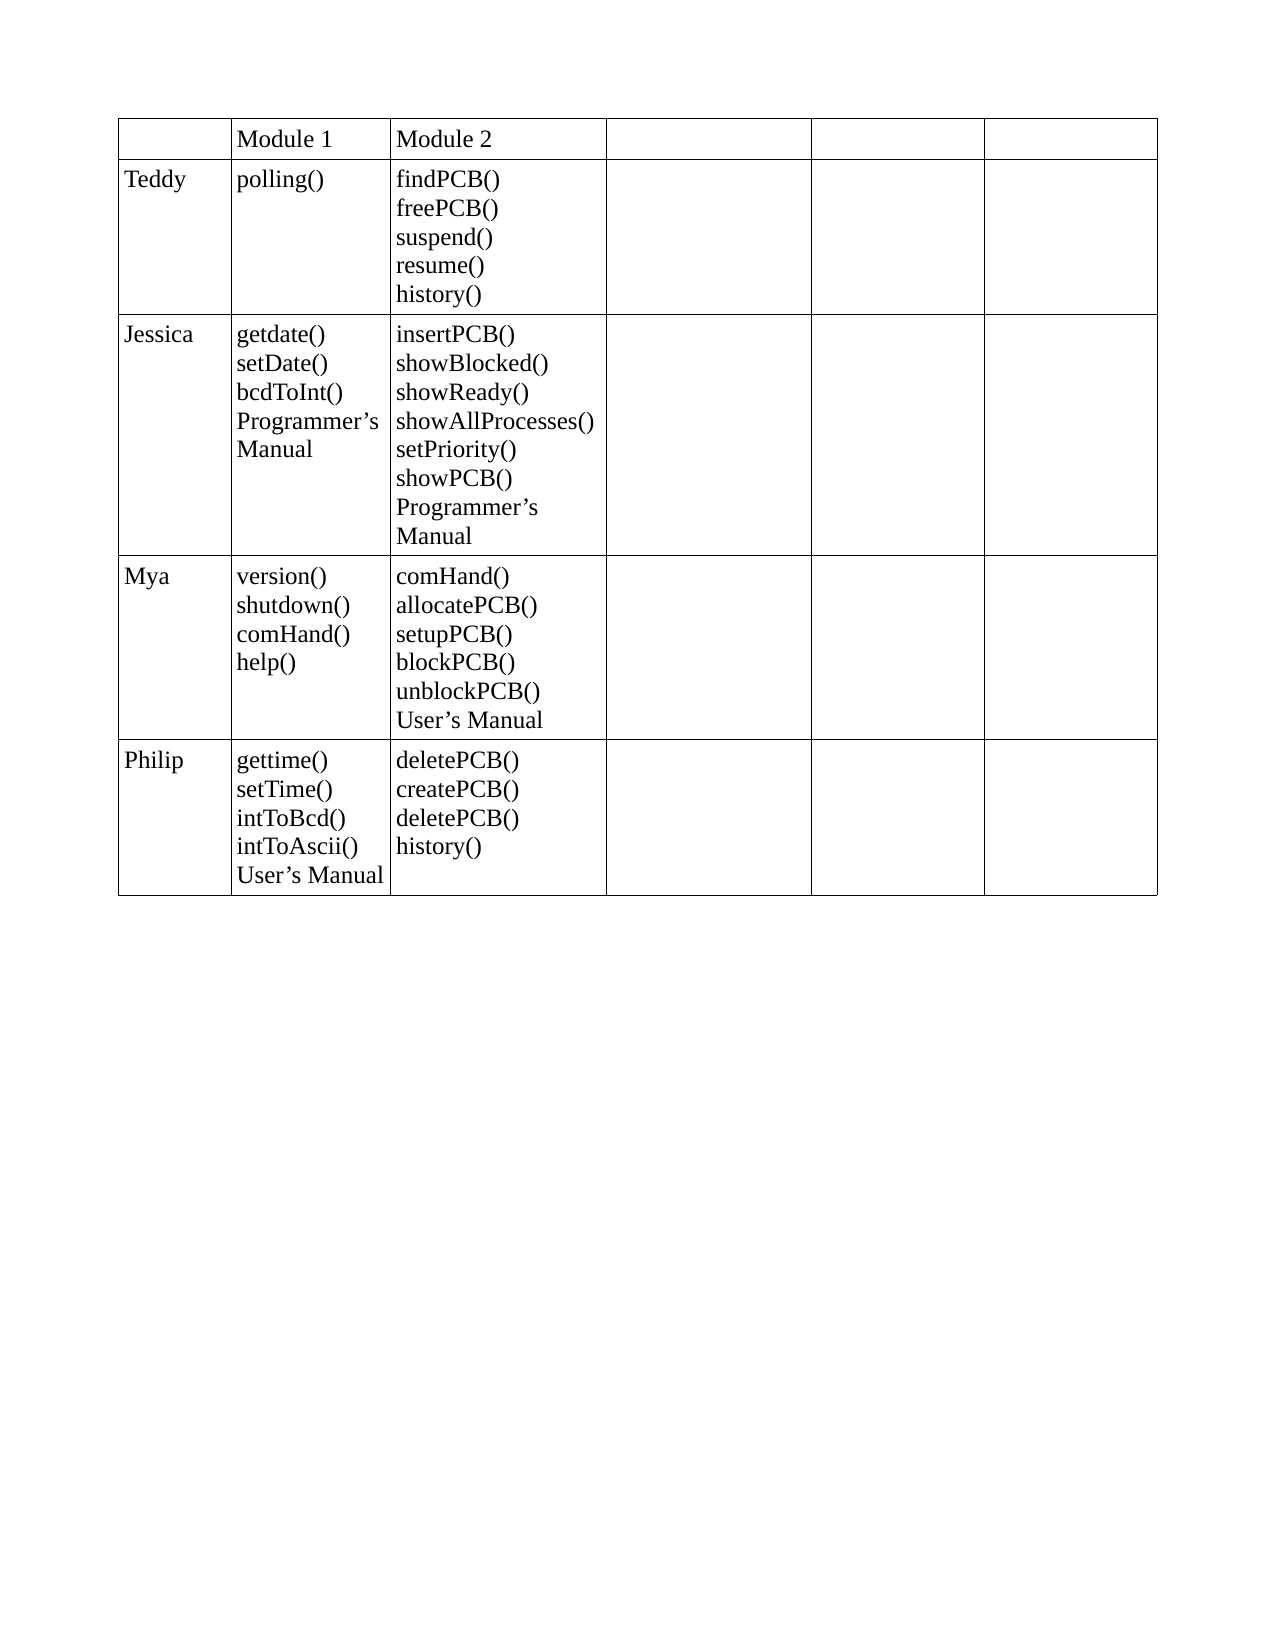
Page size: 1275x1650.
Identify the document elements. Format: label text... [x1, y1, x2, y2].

table_cell [607, 740, 811, 895]
table_cell version() shutdown() comHand() help() [232, 556, 390, 739]
table_header [607, 119, 811, 158]
table_cell [985, 315, 1157, 555]
table_header [119, 119, 231, 158]
table_cell insertPCB() showBlocked() showReady() showAllProcesses() setPriority() showPCB() Programmer’s Manual [391, 315, 606, 555]
table_cell Mya [119, 556, 231, 739]
table_cell [812, 556, 984, 739]
table_cell Philip [119, 740, 231, 895]
table_cell [985, 160, 1157, 314]
table_header Module 2 [391, 119, 606, 158]
table_header [812, 119, 984, 158]
table_cell [607, 160, 811, 314]
table_cell [985, 556, 1157, 739]
table_cell [812, 315, 984, 555]
table_cell [985, 740, 1157, 895]
table_cell [607, 556, 811, 739]
table_cell [812, 160, 984, 314]
table_cell gettime() setTime() intToBcd() intToAscii() User’s Manual [232, 740, 390, 895]
table_cell [607, 315, 811, 555]
table_header Module 1 [232, 119, 390, 158]
table_cell comHand() allocatePCB() setupPCB() blockPCB() unblockPCB() User’s Manual [391, 556, 606, 739]
table_header [985, 119, 1157, 158]
table_cell Jessica [119, 315, 231, 555]
table_cell findPCB() freePCB() suspend() resume() history() [391, 160, 606, 314]
table_cell getdate() setDate() bcdToInt() Programmer’s Manual [232, 315, 390, 555]
table_cell Teddy [119, 160, 231, 314]
table_cell deletePCB() createPCB() deletePCB() history() [391, 740, 606, 895]
table_cell [812, 740, 984, 895]
table_cell polling() [232, 160, 390, 314]
